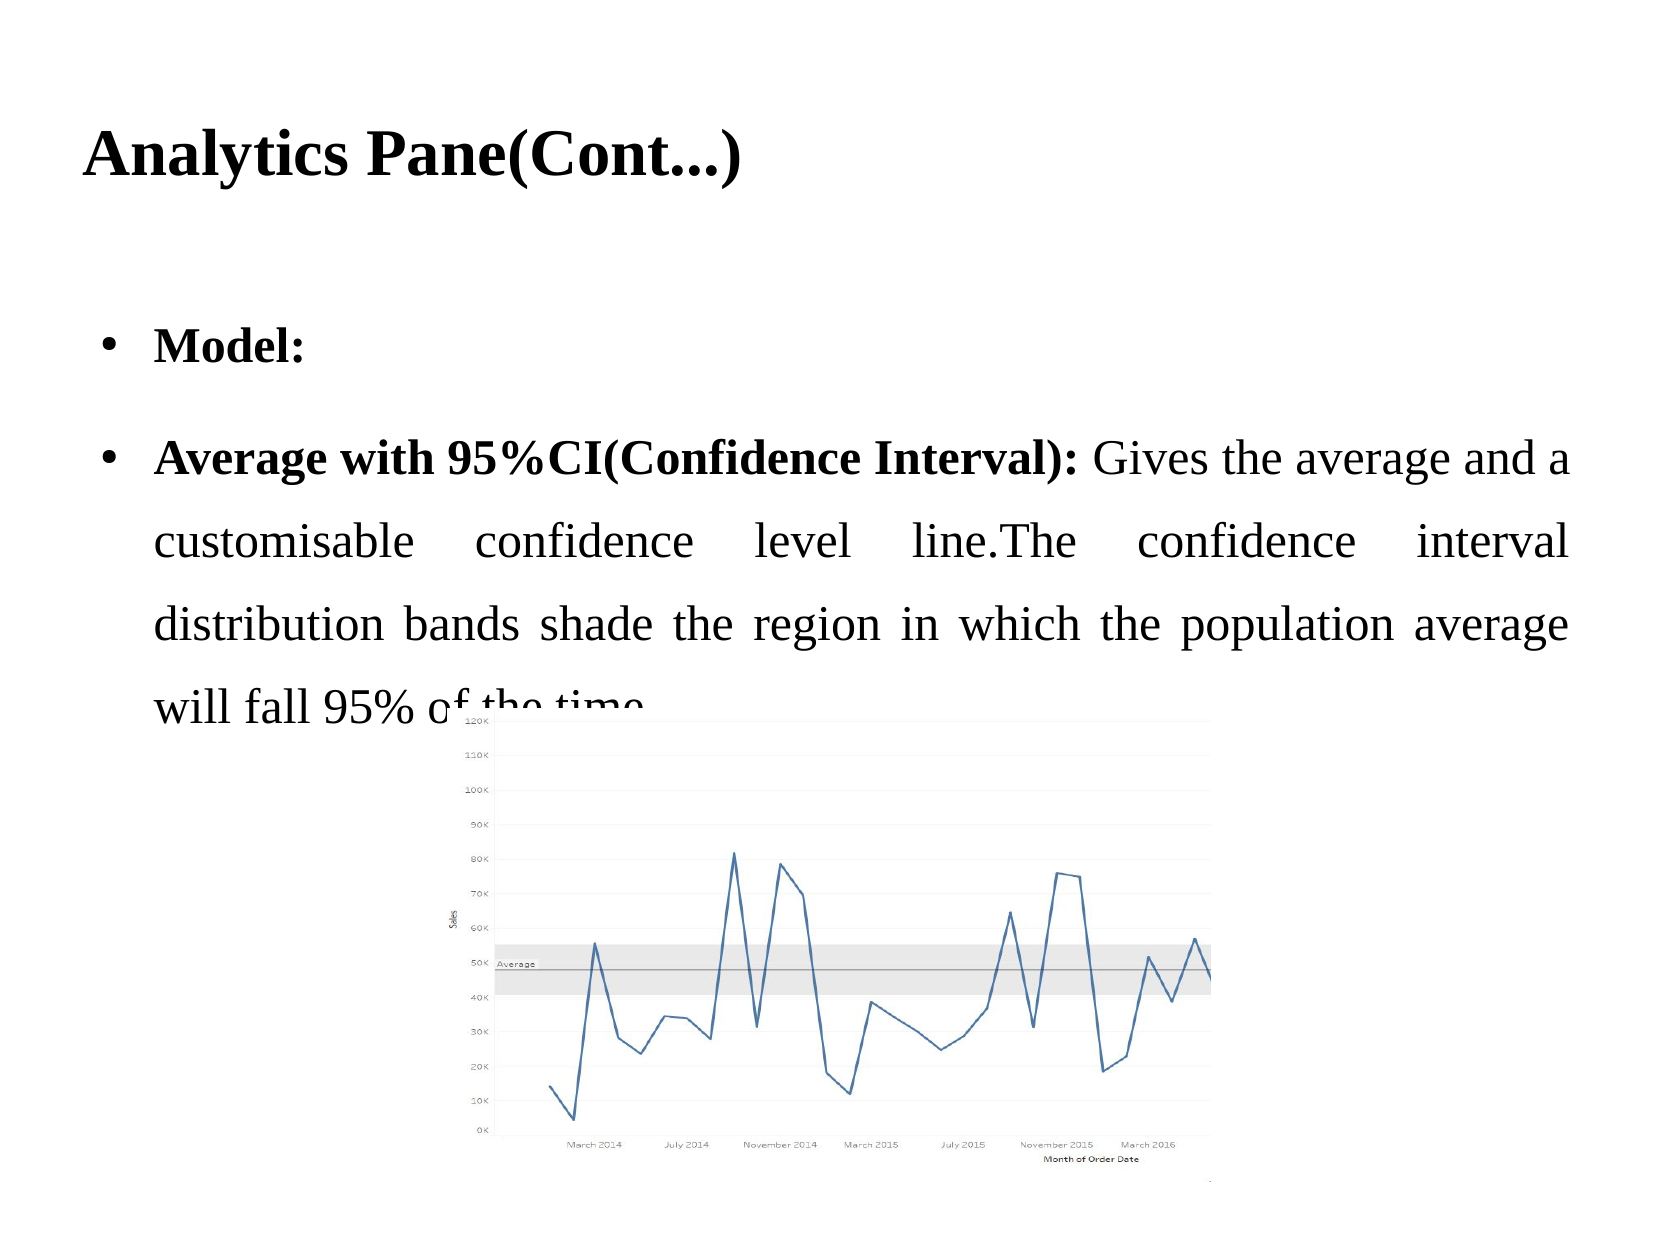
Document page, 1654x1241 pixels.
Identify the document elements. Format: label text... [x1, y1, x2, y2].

title Analytics Pane(Cont...) [82, 49, 1571, 257]
picture [447, 708, 1211, 1182]
list Model: Average with 95%CI(Confidence Interval): Gives the average and a customisable confidence level line.The confidence interval distribution bands shade the region in which the population average will fall 95% of the time. [82, 290, 1571, 1123]
